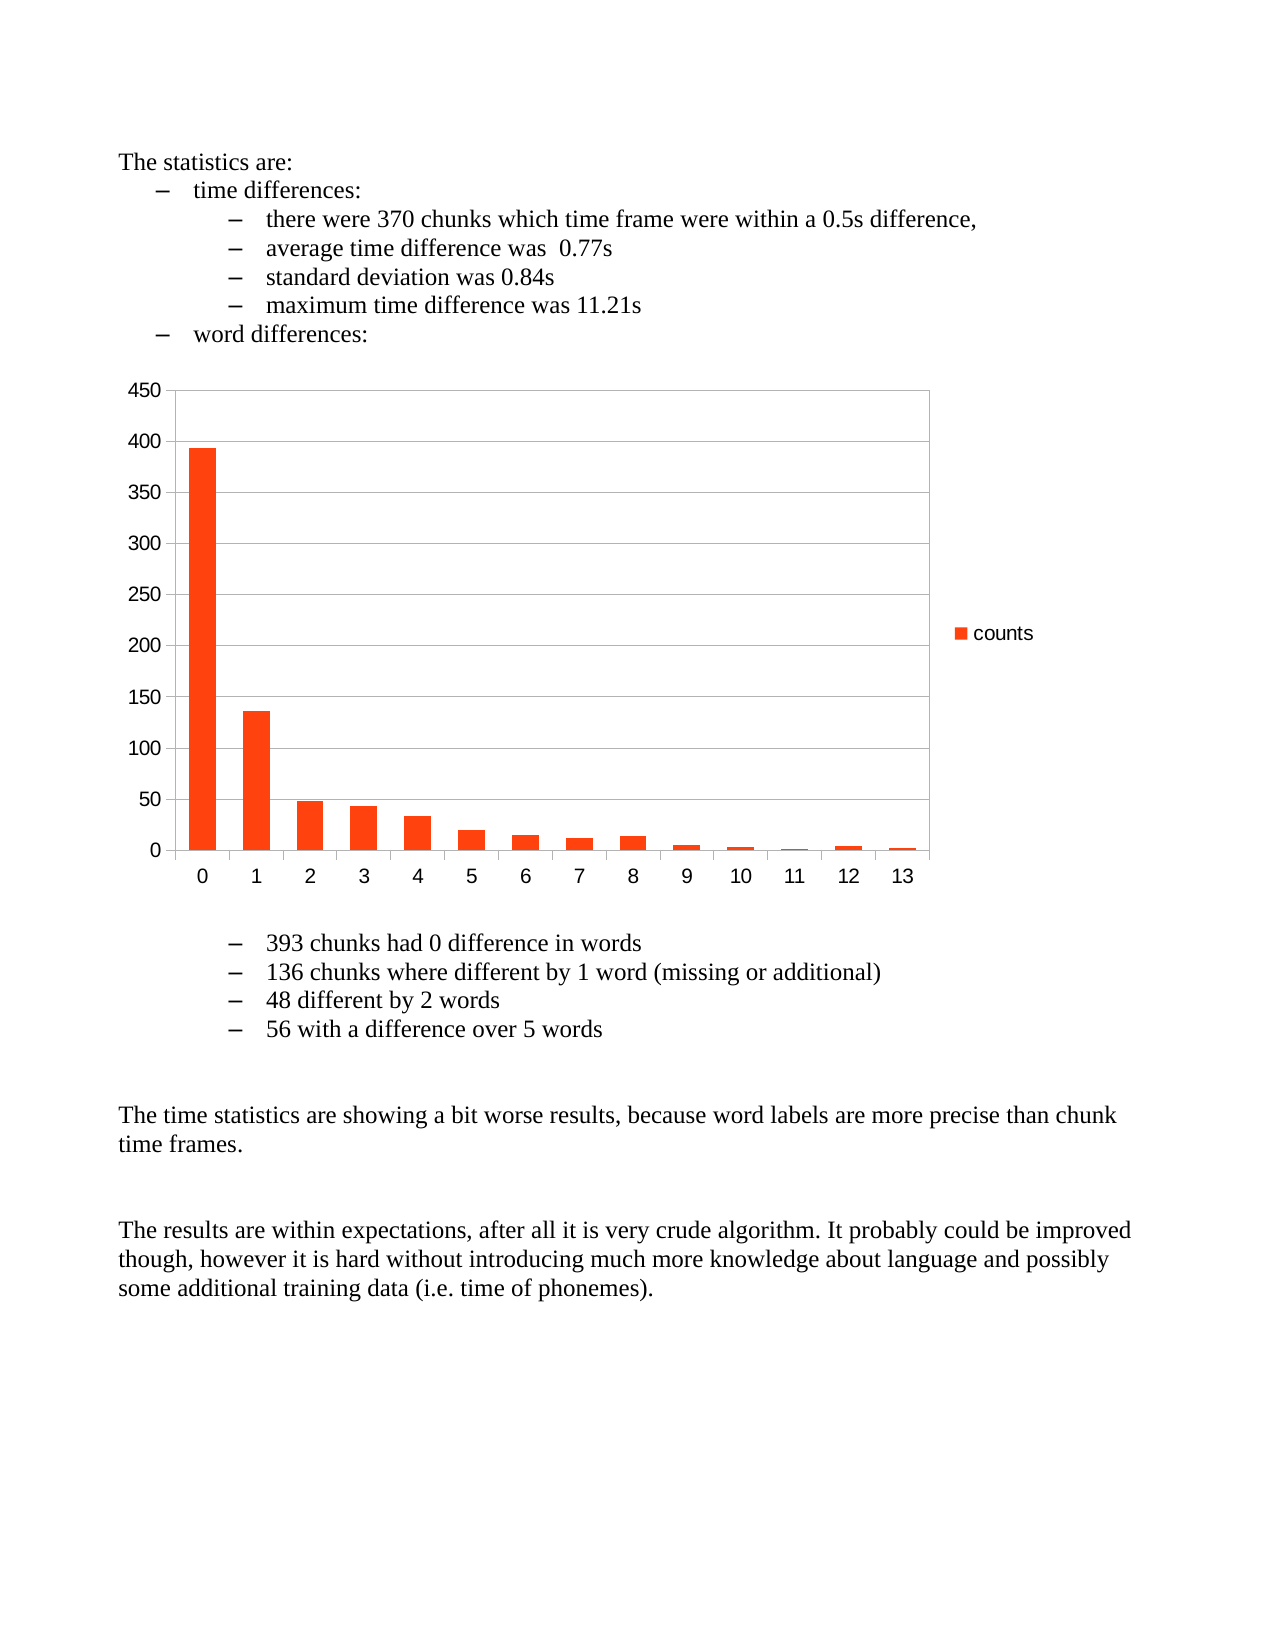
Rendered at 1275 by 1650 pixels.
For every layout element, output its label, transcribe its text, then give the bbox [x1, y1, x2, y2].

list 48 different by 2 words [228, 986, 1157, 1014]
text The statistics are: [118, 147, 1157, 176]
list 393 chunks had 0 difference in words [228, 928, 1157, 957]
list 56 with a difference over 5 words [228, 1014, 1157, 1043]
list time differences: [156, 176, 1157, 204]
text The time statistics are showing a bit worse results, because word labels are more precise than chunk time frames. [118, 1101, 1157, 1158]
text The results are within expectations, after all it is very crude algorithm. It probably could be improved though, however it is hard without introducing much more knowledge about language and possibly some additional training data (i.e. time of phonemes). [118, 1216, 1157, 1302]
list standard deviation was 0.84s [228, 262, 1157, 291]
list maximum time difference was 11.21s [228, 291, 1157, 319]
list word differences: [156, 319, 1157, 348]
list there were 370 chunks which time frame were within a 0.5s difference, [228, 204, 1157, 233]
list 136 chunks where different by 1 word (missing or additional) [228, 957, 1157, 986]
list average time difference was 0.77s [228, 233, 1157, 262]
